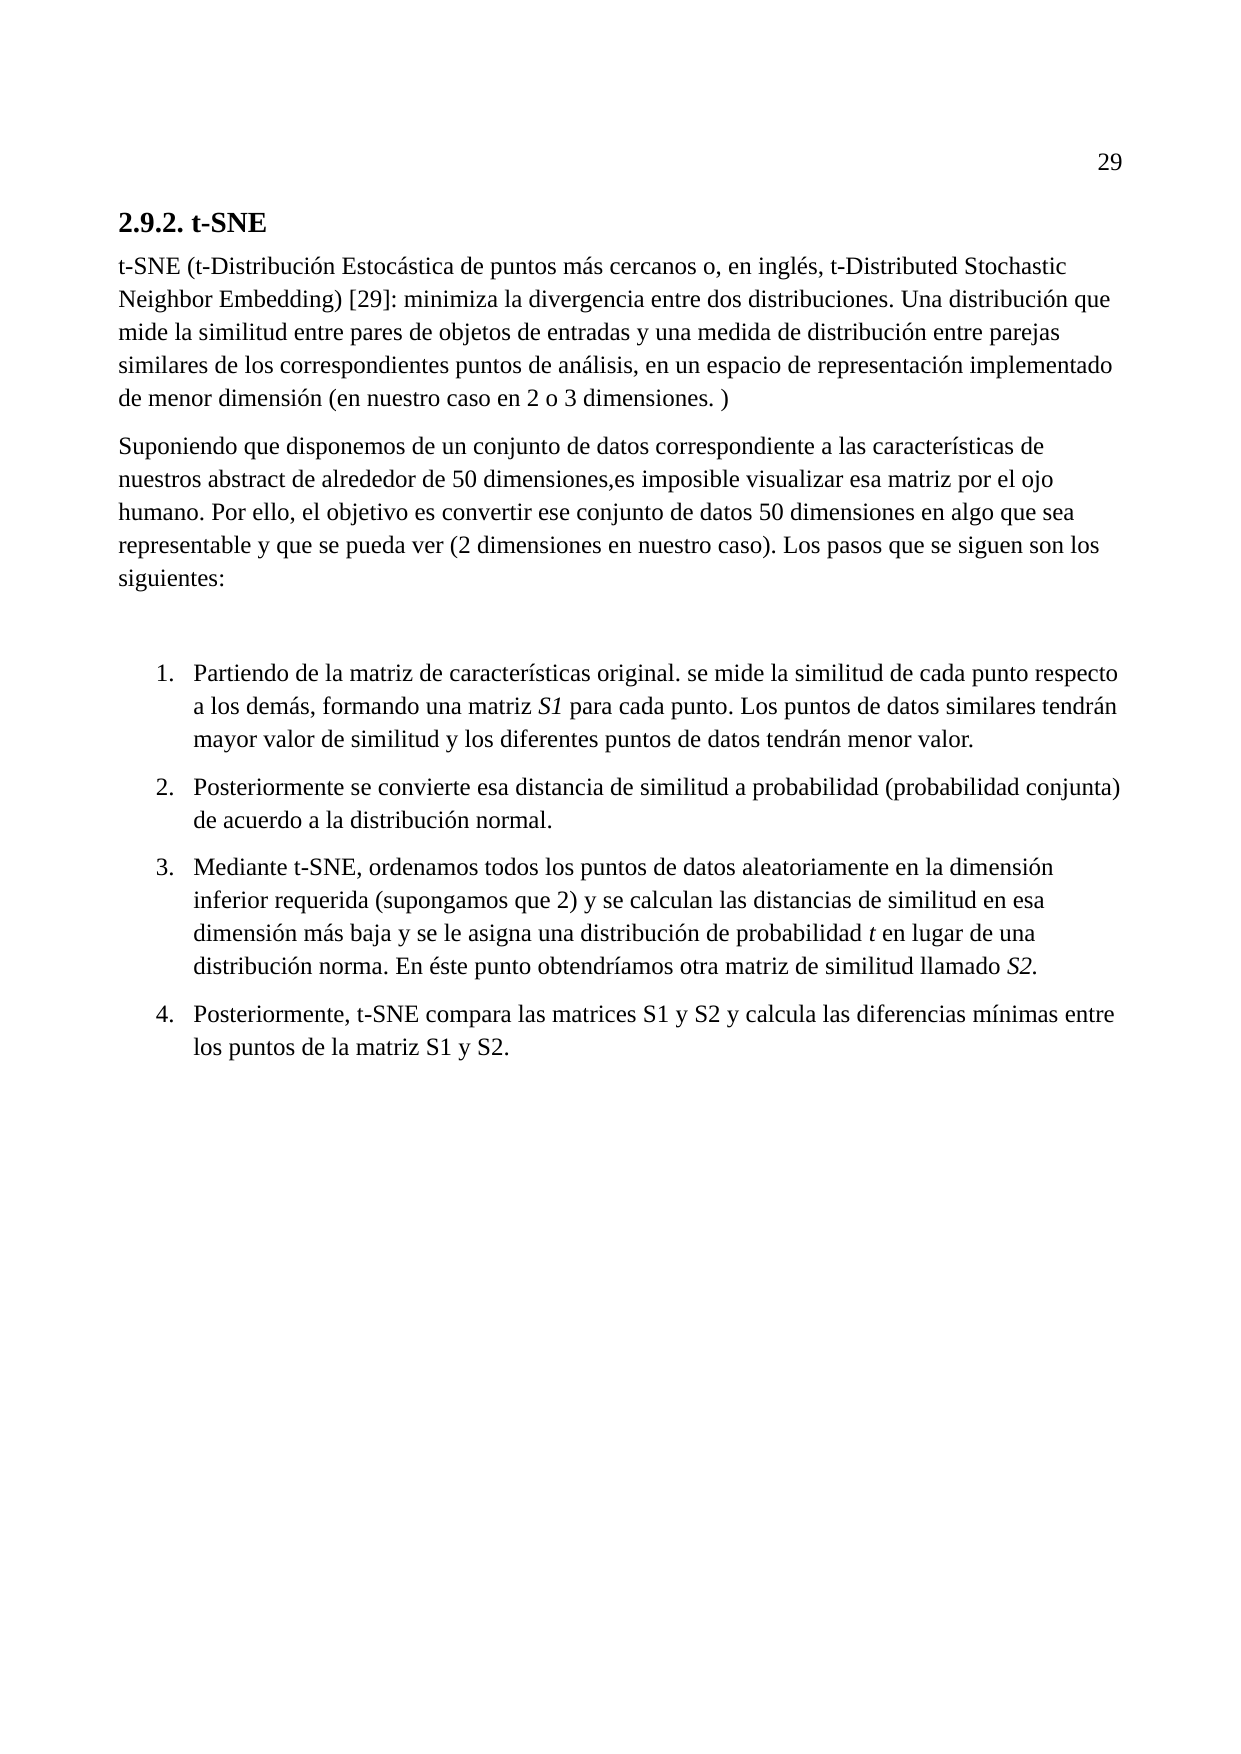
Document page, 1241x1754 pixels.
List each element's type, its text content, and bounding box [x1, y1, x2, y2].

text t-SNE (t-Distribución Estocástica de puntos más cercanos o, en inglés, t-Distributed Stochastic Neighbor Embedding) [29]: minimiza la divergencia entre dos distribuciones. Una distribución que mide la similitud entre pares de objetos de entradas y una medida de distribución entre parejas similares de los correspondientes puntos de análisis, en un espacio de representación implementado de menor dimensión (en nuestro caso en 2 o 3 dimensiones. ) [118, 251, 1122, 412]
subtitle 2.9.2. t-SNE [118, 205, 1122, 239]
list Posteriormente se convierte esa distancia de similitud a probabilidad (probabilidad conjunta) de acuerdo a la distribución normal. [156, 772, 1122, 833]
list Mediante t-SNE, ordenamos todos los puntos de datos aleatoriamente en la dimensión inferior requerida (supongamos que 2) y se calculan las distancias de similitud en esa dimensión más baja y se le asigna una distribución de probabilidad t en lugar de una distribución norma. En éste punto obtendríamos otra matriz de similitud llamado S2. [156, 852, 1122, 980]
list Partiendo de la matriz de características original. se mide la similitud de cada punto respecto a los demás, formando una matriz S1 para cada punto. Los puntos de datos similares tendrán mayor valor de similitud y los diferentes puntos de datos tendrán menor valor. [156, 658, 1122, 753]
text Suponiendo que disponemos de un conjunto de datos correspondiente a las características de nuestros abstract de alrededor de 50 dimensiones,es imposible visualizar esa matriz por el ojo humano. Por ello, el objetivo es convertir ese conjunto de datos 50 dimensiones en algo que sea representable y que se pueda ver (2 dimensiones en nuestro caso). Los pasos que se siguen son los siguientes: [118, 431, 1122, 592]
list Posteriormente, t-SNE compara las matrices S1 y S2 y calcula las diferencias mínimas entre los puntos de la matriz S1 y S2. [156, 999, 1122, 1061]
